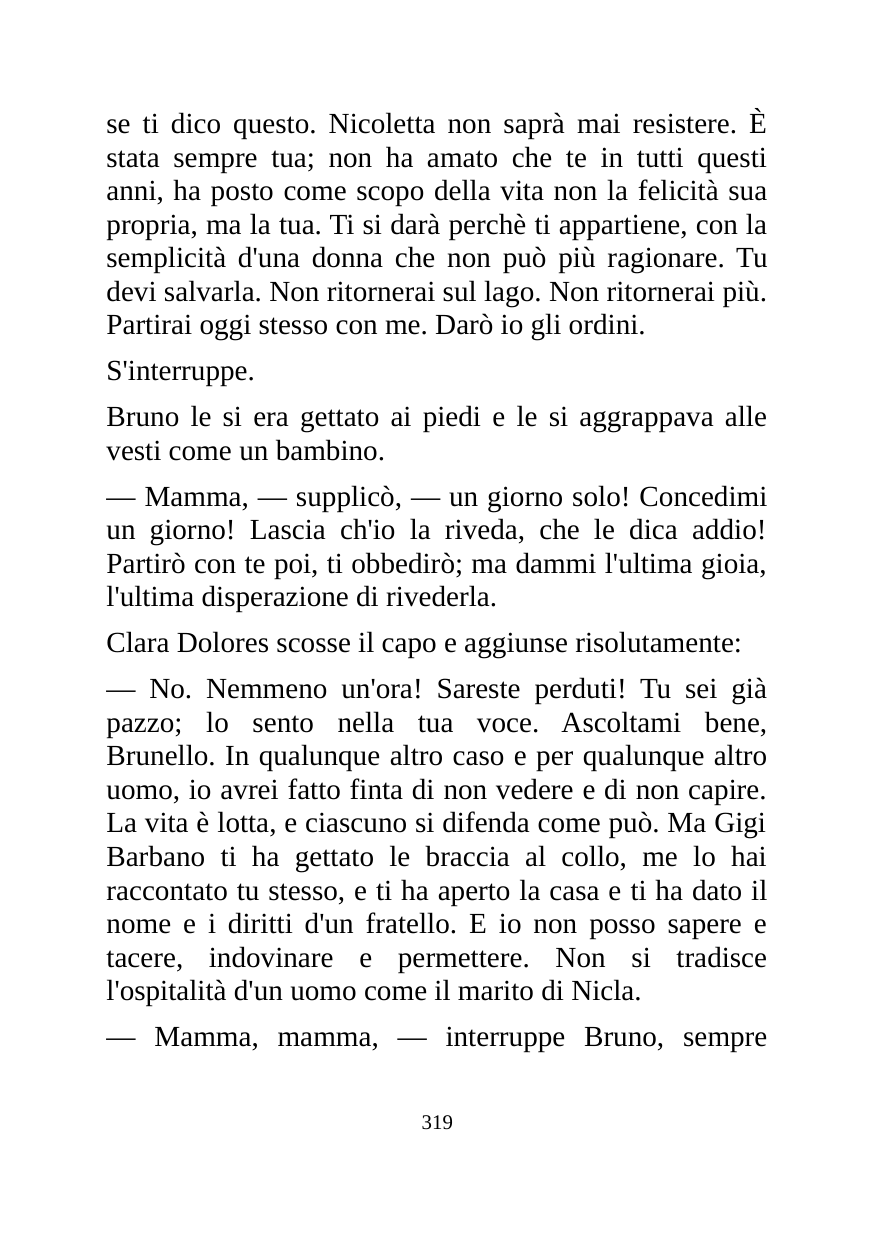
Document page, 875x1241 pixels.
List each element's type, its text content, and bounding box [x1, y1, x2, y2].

text S'interruppe. [106, 353, 768, 387]
text — Mamma, — supplicò, — un giorno solo! Concedimi un giorno! Lascia ch'io la riveda, che le dica addio! Partirò con te poi, ti obbedirò; ma dammi l'ultima gioia, l'ultima disperazione di rivederla. [106, 479, 768, 613]
text — Mamma, mamma, — interruppe Bruno, sempre [106, 1019, 768, 1053]
text Bruno le si era gettato ai piedi e le si aggrappava alle vesti come un bambino. [106, 399, 768, 466]
text Clara Dolores scosse il capo e aggiunse risolutamente: [106, 625, 768, 659]
text se ti dico questo. Nicoletta non saprà mai resistere. È stata sempre tua; non ha amato che te in tutti questi anni, ha posto come scopo della vita non la felicità sua propria, ma la tua. Ti si darà perchè ti appartiene, con la semplicità d'una donna che non può più ragionare. Tu devi salvarla. Non ritornerai sul lago. Non ritornerai più. Partirai oggi stesso con me. Darò io gli ordini. [106, 106, 768, 341]
text — No. Nemmeno un'ora! Sareste perduti! Tu sei già pazzo; lo sento nella tua voce. Ascoltami bene, Brunello. In qualunque altro caso e per qualunque altro uomo, io avrei fatto finta di non vedere e di non capire. La vita è lotta, e ciascuno si difenda come può. Ma Gigi Barbano ti ha gettato le braccia al collo, me lo hai raccontato tu stesso, e ti ha aperto la casa e ti ha dato il nome e i diritti d'un fratello. E io non posso sapere e tacere, indovinare e permettere. Non si tradisce l'ospitalità d'un uomo come il marito di Nicla. [106, 671, 768, 1007]
